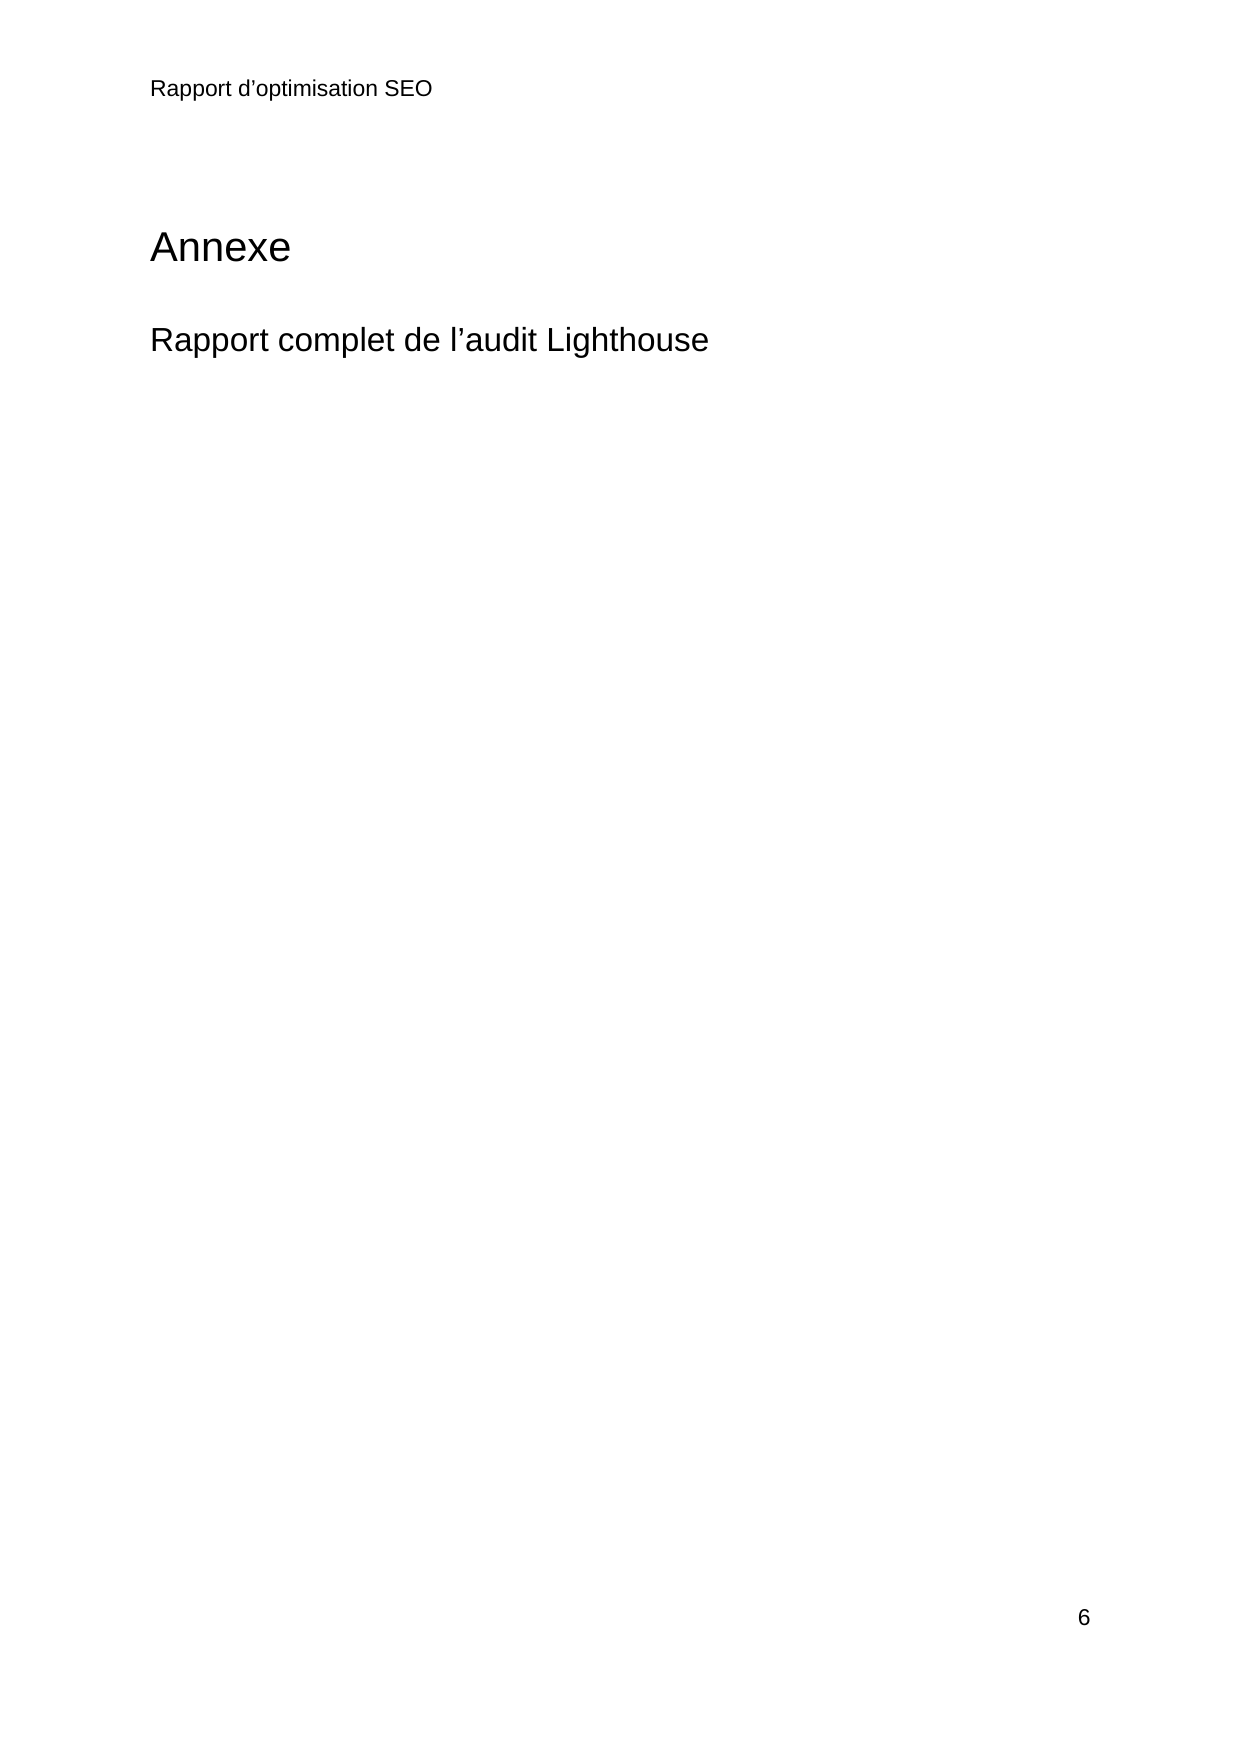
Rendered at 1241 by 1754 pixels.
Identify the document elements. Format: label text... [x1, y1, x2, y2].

subtitle Rapport complet de l’audit Lighthouse [150, 320, 1090, 358]
subtitle Annexe [150, 222, 1090, 270]
